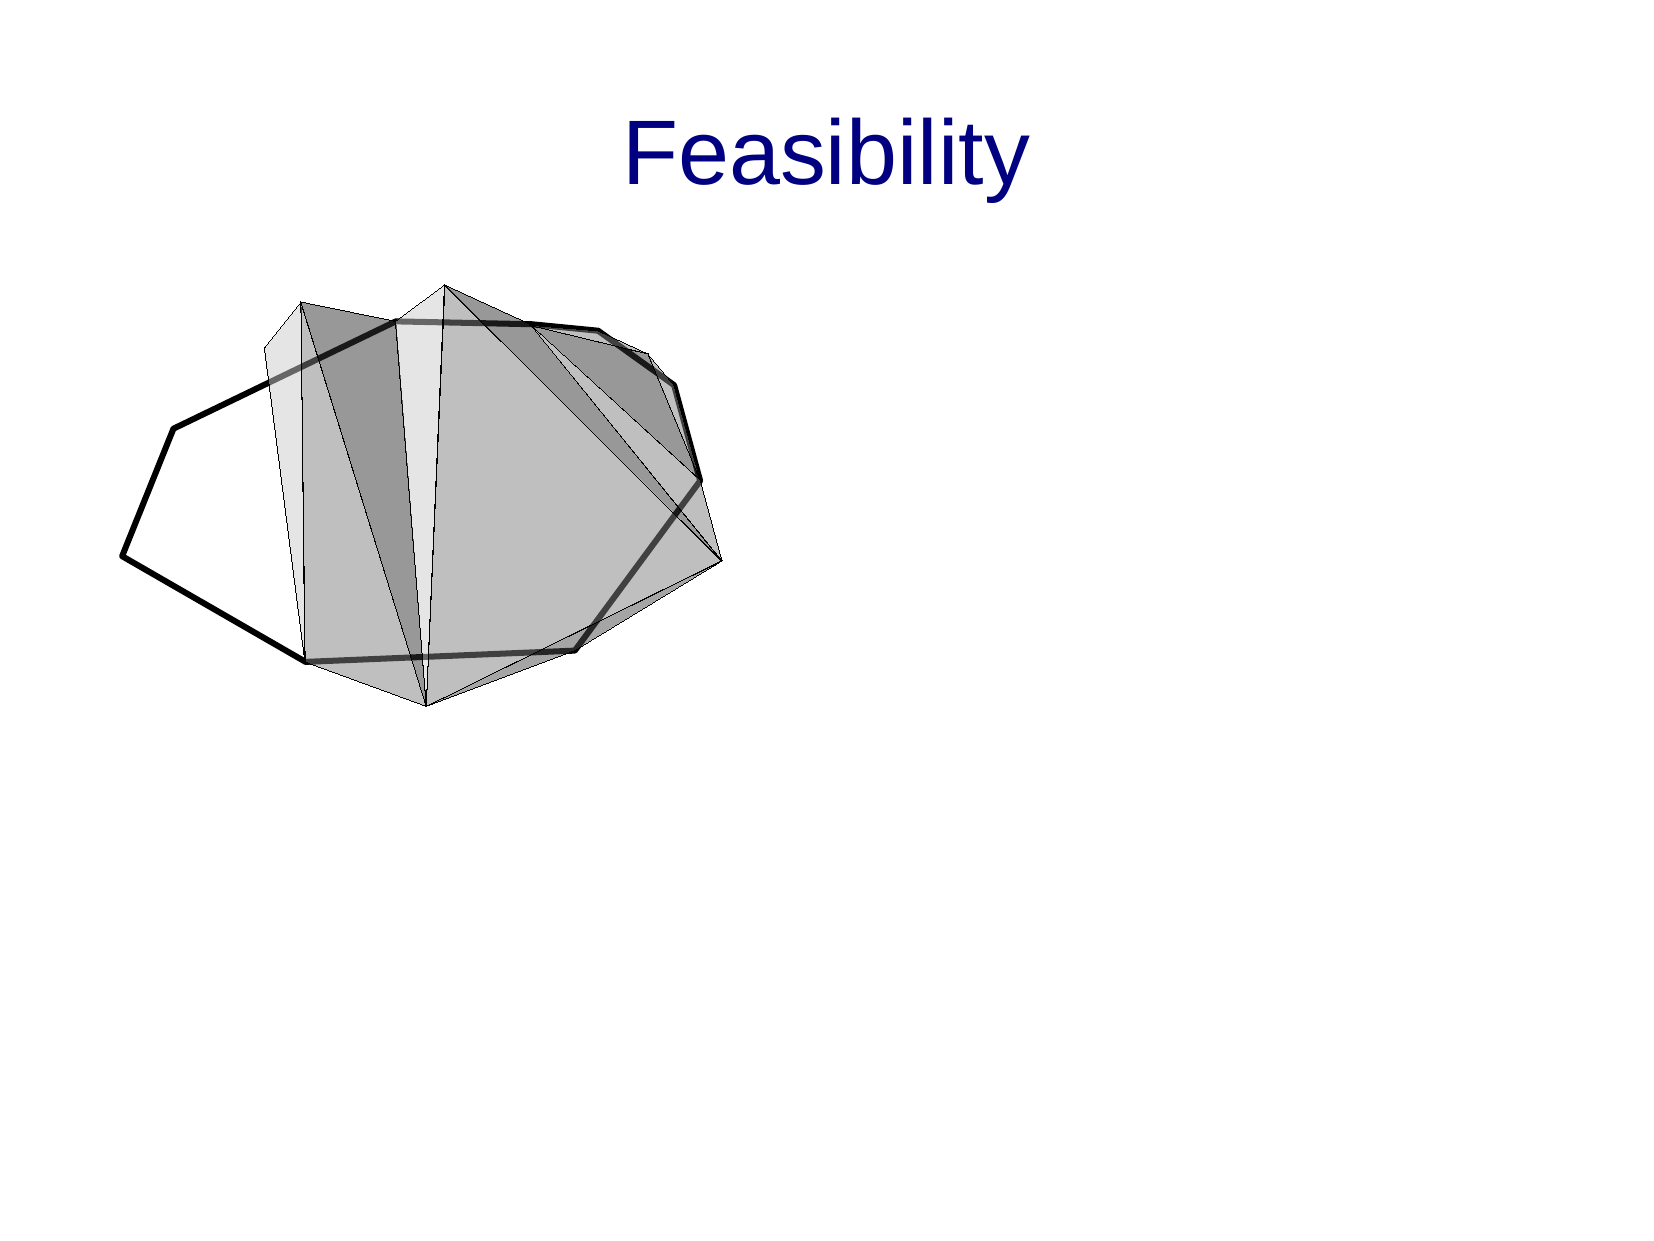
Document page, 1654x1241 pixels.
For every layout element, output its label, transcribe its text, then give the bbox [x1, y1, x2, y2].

title Feasibility [82, 49, 1571, 257]
text_box [122, 284, 723, 707]
